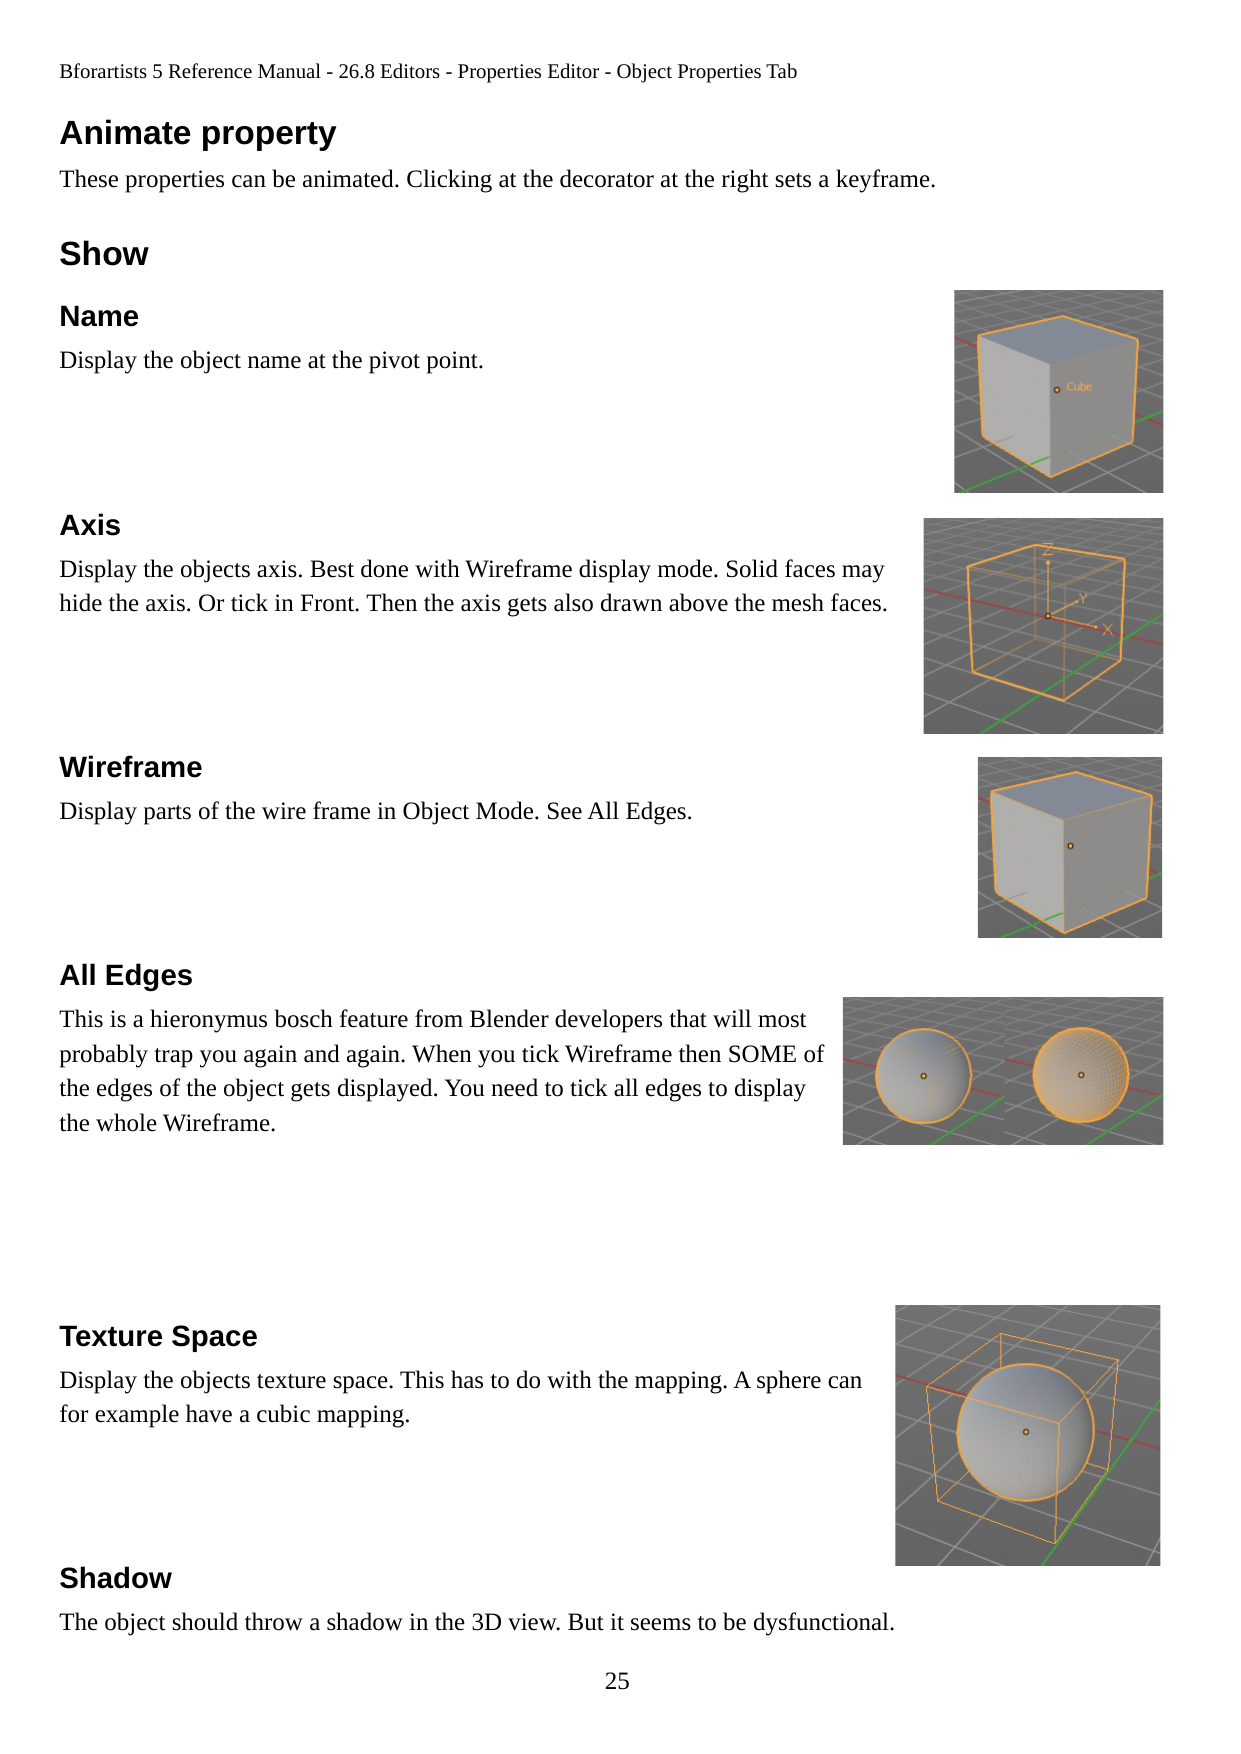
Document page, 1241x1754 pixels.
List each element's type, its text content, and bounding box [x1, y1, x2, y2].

text These properties can be animated. Clicking at the decorator at the right sets a keyframe. [59, 164, 1181, 192]
picture [895, 1305, 1161, 1566]
subtitle Shadow [59, 1561, 1181, 1595]
text The object should throw a shadow in the 3D view. But it seems to be dysfunctional. [59, 1607, 1181, 1636]
picture [954, 290, 1164, 493]
subtitle Axis [59, 507, 1181, 541]
subtitle [1164, 299, 1181, 333]
text Display the objects texture space. This has to do with the mapping. A sphere can for example have a cubic mapping. [59, 1365, 895, 1428]
picture [923, 518, 1164, 734]
subtitle All Edges [59, 958, 1181, 992]
picture [842, 997, 1164, 1145]
text This is a hieronymus bosch feature from Blender developers that will most probably trap you again and again. When you tick Wireframe then SOME of the edges of the object gets displayed. You need to tick all edges to display the whole Wireframe. [59, 1004, 842, 1136]
text Display the object name at the pivot point. [59, 346, 954, 374]
text Display the objects axis. Best done with Wireframe display mode. Solid faces may hide the axis. Or tick in Front. Then the axis gets also drawn above the mesh faces. [59, 554, 923, 617]
picture [977, 757, 1163, 938]
subtitle Name [59, 299, 954, 333]
subtitle Animate property [59, 113, 1181, 151]
subtitle Show [59, 234, 1181, 272]
subtitle [1161, 1318, 1181, 1352]
subtitle Texture Space [59, 1318, 895, 1352]
subtitle Wireframe [59, 750, 1181, 784]
text Display parts of the wire frame in Object Mode. See All Edges. [59, 796, 977, 825]
